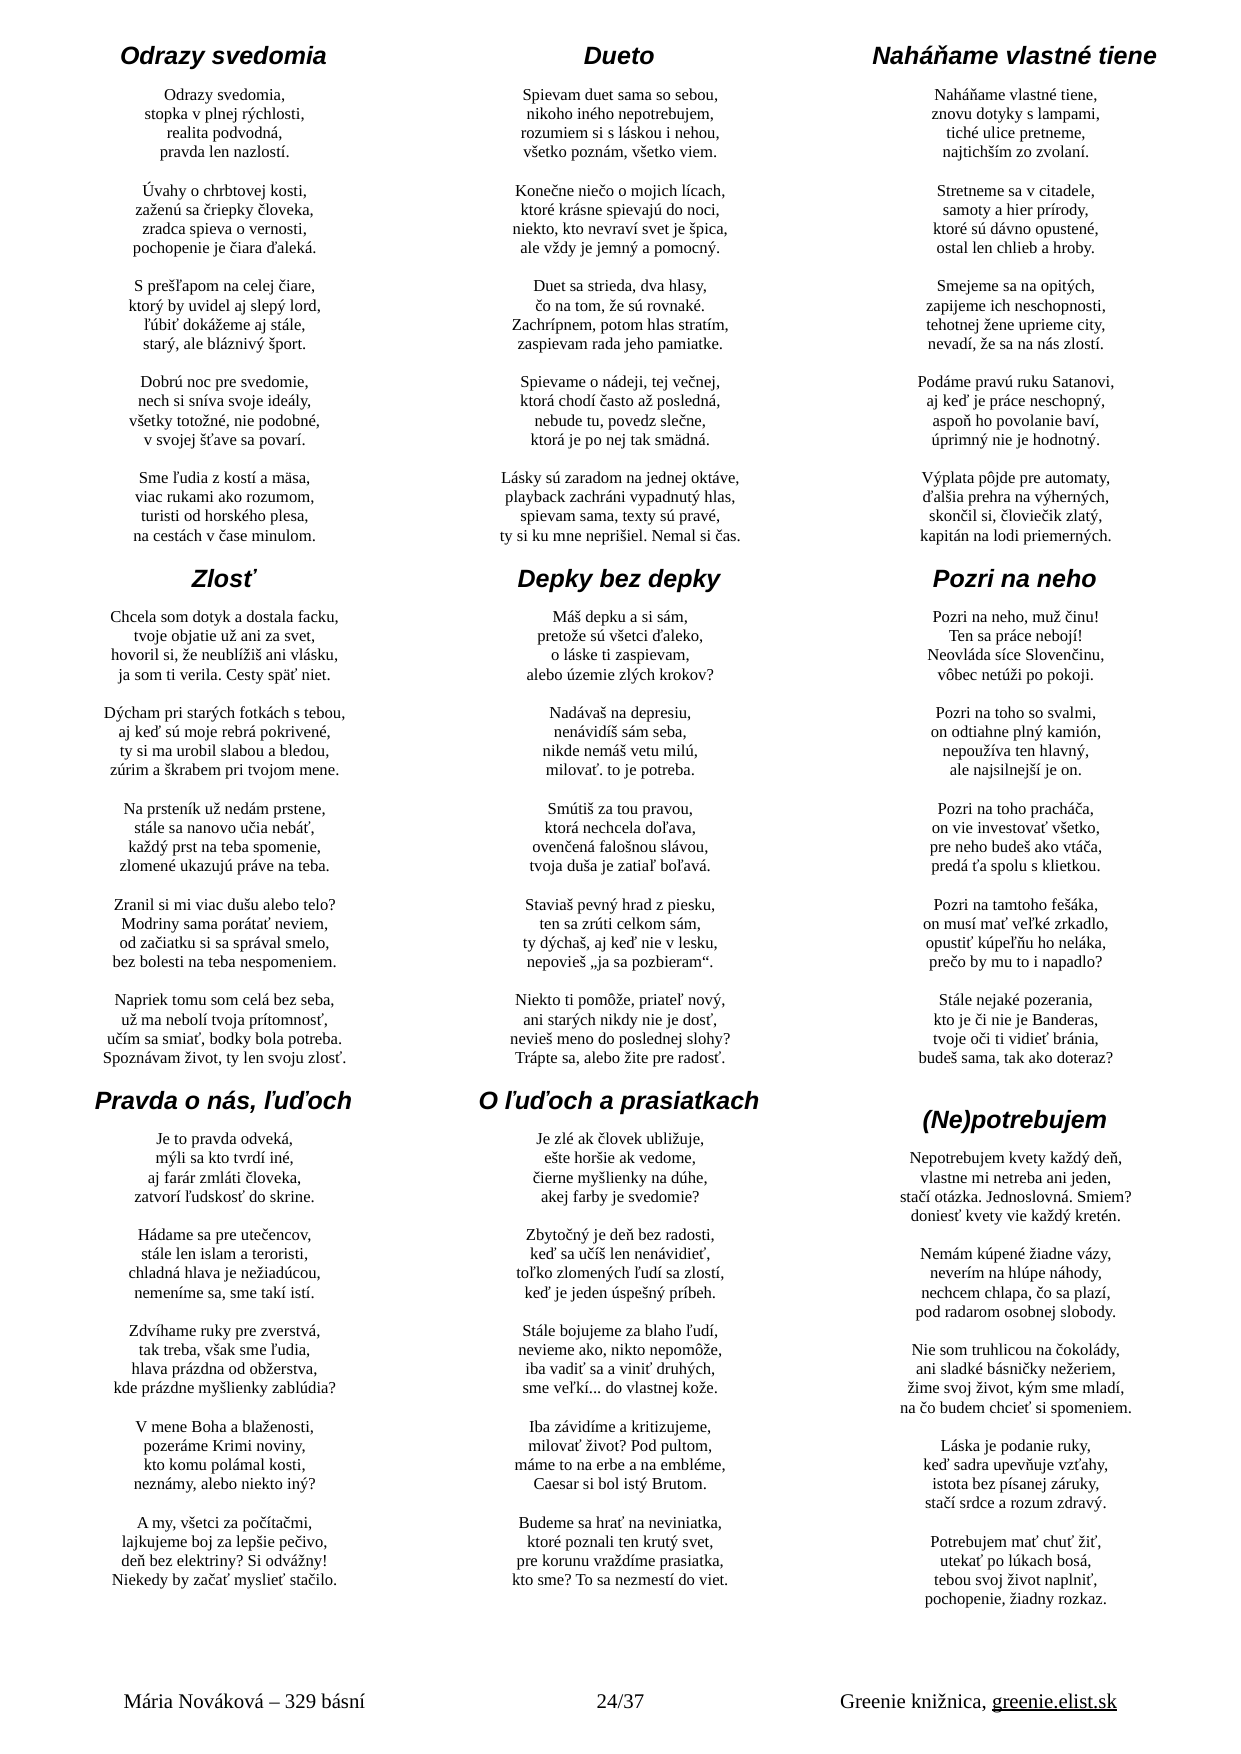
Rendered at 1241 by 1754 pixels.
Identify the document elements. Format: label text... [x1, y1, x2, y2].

text starý, ale bláznivý šport. [41, 334, 408, 353]
text Modriny sama porátať neviem, [41, 913, 408, 933]
text spievam sama, texty sú pravé, [437, 506, 803, 525]
text Pozri na tamtoho fešáka, [833, 894, 1199, 913]
text S prešľapom na celej čiare, [41, 276, 408, 295]
text neznámy, alebo niekto iný? [41, 1474, 408, 1493]
text tvoje objatie už ani za svet, [41, 626, 408, 645]
text ani sladké básničky nežeriem, [833, 1359, 1199, 1378]
text stačí srdce a rozum zdravý. [833, 1493, 1199, 1512]
text toľko zlomených ľudí sa zlostí, [437, 1263, 803, 1282]
text turisti od horského plesa, [41, 506, 408, 525]
text Konečne niečo o mojich lícach, [437, 180, 803, 199]
text Stále bojujeme za blaho ľudí, [437, 1321, 803, 1340]
subtitle Depky bez depky [437, 564, 803, 592]
text Staviaš pevný hrad z piesku, [437, 894, 803, 913]
text kto komu polámal kosti, [41, 1455, 408, 1474]
text všetko poznám, všetko viem. [437, 142, 803, 161]
text aj keď je práce neschopný, [833, 391, 1199, 410]
text keď sadra upevňuje vzťahy, [833, 1455, 1199, 1474]
text Pozri na neho, muž činu! [833, 607, 1199, 626]
text sme veľkí... do vlastnej kože. [437, 1378, 803, 1397]
text zradca spieva o vernosti, [41, 219, 408, 238]
text tvoje oči ti vidieť bránia, [833, 1028, 1199, 1048]
text Spievame o nádeji, tej večnej, [437, 372, 803, 391]
text ktorá nechcela doľava, [437, 818, 803, 837]
text ani starých nikdy nie je dosť, [437, 1009, 803, 1028]
text milovať. to je potreba. [437, 760, 803, 779]
text Pozri na toho so svalmi, [833, 703, 1199, 722]
text vlastne mi netreba ani jeden, [833, 1167, 1199, 1187]
text zaženú sa čriepky človeka, [41, 199, 408, 219]
text najtichším zo zvolaní. [833, 142, 1199, 161]
text Je to pravda odveká, [41, 1129, 408, 1148]
text Ten sa práce nebojí! [833, 626, 1199, 645]
text Nepotrebujem kvety každý deň, [833, 1148, 1199, 1167]
text Dobrú noc pre svedomie, [41, 372, 408, 391]
text skončil si, človiečik zlatý, [833, 506, 1199, 525]
text nevieš meno do poslednej slohy? [437, 1028, 803, 1048]
text všetky totožné, nie podobné, [41, 410, 408, 429]
text Zranil si mi viac dušu alebo telo? [41, 894, 408, 913]
text stále sa nanovo učia nebáť, [41, 818, 408, 837]
text nikde nemáš vetu milú, [437, 741, 803, 760]
text zaspievam rada jeho pamiatke. [437, 334, 803, 353]
text Láska je podanie ruky, [833, 1436, 1199, 1455]
text chladná hlava je nežiadúcou, [41, 1263, 408, 1282]
text Je zlé ak človek ubližuje, [437, 1129, 803, 1148]
text kapitán na lodi priemerných. [833, 525, 1199, 544]
text stále len islam a teroristi, [41, 1244, 408, 1263]
subtitle Pravda o nás, ľuďoch [41, 1086, 408, 1115]
text Podáme pravú ruku Satanovi, [833, 372, 1199, 391]
text tebou svoj život naplniť, [833, 1570, 1199, 1589]
text Smejeme sa na opitých, [833, 276, 1199, 295]
text ty dýchaš, aj keď nie v lesku, [437, 933, 803, 952]
text ktoré sú dávno opustené, [833, 219, 1199, 238]
text Duet sa strieda, dva hlasy, [437, 276, 803, 295]
text lajkujeme boj za lepšie pečivo, [41, 1532, 408, 1551]
text kto sme? To sa nezmestí do viet. [437, 1570, 803, 1589]
text ty si ku mne neprišiel. Nemal si čas. [437, 525, 803, 544]
subtitle Odrazy svedomia [41, 41, 408, 70]
text playback zachráni vypadnutý hlas, [437, 487, 803, 506]
text ale vždy je jemný a pomocný. [437, 238, 803, 257]
text Trápte sa, alebo žite pre radosť. [437, 1048, 803, 1067]
text ty si ma urobil slabou a bledou, [41, 741, 408, 760]
text tak treba, však sme ľudia, [41, 1340, 408, 1359]
text kde prázdne myšlienky zablúdia? [41, 1378, 408, 1397]
text nevadí, že sa na nás zlostí. [833, 334, 1199, 353]
text ten sa zrúti celkom sám, [437, 913, 803, 933]
text Chcela som dotyk a dostala facku, [41, 607, 408, 626]
text Niekedy by začať myslieť stačilo. [41, 1570, 408, 1589]
text Caesar si bol istý Brutom. [437, 1474, 803, 1493]
text istota bez písanej záruky, [833, 1474, 1199, 1493]
text pre neho budeš ako vtáča, [833, 837, 1199, 856]
text Smútiš za tou pravou, [437, 798, 803, 818]
text utekať po lúkach bosá, [833, 1551, 1199, 1570]
text Zdvíhame ruky pre zverstvá, [41, 1321, 408, 1340]
text na čo budem chcieť si spomeniem. [833, 1397, 1199, 1417]
text máme to na erbe a na embléme, [437, 1455, 803, 1474]
text ale najsilnejší je on. [833, 760, 1199, 779]
text Zbytočný je deň bez radosti, [437, 1225, 803, 1244]
text Lásky sú zaradom na jednej oktáve, [437, 468, 803, 487]
text nepovieš „ja sa pozbieram“. [437, 952, 803, 971]
text učím sa smiať, bodky bola potreba. [41, 1028, 408, 1048]
text Sme ľudia z kostí a mäsa, [41, 468, 408, 487]
text Niekto ti pomôže, priateľ nový, [437, 990, 803, 1009]
text nevieme ako, nikto nepomôže, [437, 1340, 803, 1359]
text nemeníme sa, sme takí istí. [41, 1282, 408, 1302]
text Nadávaš na depresiu, [437, 703, 803, 722]
text Napriek tomu som celá bez seba, [41, 990, 408, 1009]
text pod radarom osobnej slobody. [833, 1302, 1199, 1321]
text pochopenie, žiadny rozkaz. [833, 1589, 1199, 1608]
text v svojej šťave sa povarí. [41, 429, 408, 449]
text Budeme sa hrať na neviniatka, [437, 1512, 803, 1532]
text ktorá je po nej tak smädná. [437, 429, 803, 449]
text Dýcham pri starých fotkách s tebou, [41, 703, 408, 722]
text milovať život? Pod pultom, [437, 1436, 803, 1455]
text pozeráme Krimi noviny, [41, 1436, 408, 1455]
text stopka v plnej rýchlosti, [41, 104, 408, 123]
text keď sa učíš len nenávidieť, [437, 1244, 803, 1263]
text deň bez elektriny? Si odvážny! [41, 1551, 408, 1570]
text predá ťa spolu s klietkou. [833, 856, 1199, 875]
text nech si sníva svoje ideály, [41, 391, 408, 410]
text Nemám kúpené žiadne vázy, [833, 1244, 1199, 1263]
text nepoužíva ten hlavný, [833, 741, 1199, 760]
text ľúbiť dokážeme aj stále, [41, 314, 408, 334]
text nikoho iného nepotrebujem, [437, 104, 803, 123]
text nebude tu, povedz slečne, [437, 410, 803, 429]
text prečo by mu to i napadlo? [833, 952, 1199, 971]
text bez bolesti na teba nespomeniem. [41, 952, 408, 971]
text čo na tom, že sú rovnaké. [437, 295, 803, 314]
text aspoň ho povolanie baví, [833, 410, 1199, 429]
text realita podvodná, [41, 123, 408, 142]
text zapijeme ich neschopnosti, [833, 295, 1199, 314]
text Spoznávam život, ty len svoju zlosť. [41, 1048, 408, 1067]
text ktorý by uvidel aj slepý lord, [41, 295, 408, 314]
text nechcem chlapa, čo sa plazí, [833, 1282, 1199, 1302]
text vôbec netúži po pokoji. [833, 664, 1199, 683]
text Stretneme sa v citadele, [833, 180, 1199, 199]
text budeš sama, tak ako doteraz? [833, 1048, 1199, 1067]
text hlava prázdna od obžerstva, [41, 1359, 408, 1378]
text Pozri na toho pracháča, [833, 798, 1199, 818]
text mýli sa kto tvrdí iné, [41, 1148, 408, 1167]
text ktoré poznali ten krutý svet, [437, 1532, 803, 1551]
text Naháňame vlastné tiene, [833, 84, 1199, 104]
text žime svoj život, kým sme mladí, [833, 1378, 1199, 1397]
text stačí otázka. Jednoslovná. Smiem? [833, 1187, 1199, 1206]
text doniesť kvety vie každý kretén. [833, 1206, 1199, 1225]
text niekto, kto nevraví svet je špica, [437, 219, 803, 238]
text zatvorí ľudskosť do skrine. [41, 1187, 408, 1206]
text ešte horšie ak vedome, [437, 1148, 803, 1167]
text o láske ti zaspievam, [437, 645, 803, 664]
text už ma nebolí tvoja prítomnosť, [41, 1009, 408, 1028]
text tehotnej žene uprieme city, [833, 314, 1199, 334]
text kto je či nie je Banderas, [833, 1009, 1199, 1028]
text on odtiahne plný kamión, [833, 722, 1199, 741]
text Iba závidíme a kritizujeme, [437, 1417, 803, 1436]
text Výplata pôjde pre automaty, [833, 468, 1199, 487]
text Hádame sa pre utečencov, [41, 1225, 408, 1244]
text ktorá chodí často až posledná, [437, 391, 803, 410]
text A my, všetci za počítačmi, [41, 1512, 408, 1532]
text iba vadiť sa a viniť druhých, [437, 1359, 803, 1378]
text ovenčená falošnou slávou, [437, 837, 803, 856]
text každý prst na teba spomenie, [41, 837, 408, 856]
text keď je jeden úspešný príbeh. [437, 1282, 803, 1302]
text pochopenie je čiara ďaleká. [41, 238, 408, 257]
text znovu dotyky s lampami, [833, 104, 1199, 123]
text úprimný nie je hodnotný. [833, 429, 1199, 449]
text Potrebujem mať chuť žiť, [833, 1532, 1199, 1551]
text aj keď sú moje rebrá pokrivené, [41, 722, 408, 741]
text pravda len nazlostí. [41, 142, 408, 161]
text Stále nejaké pozerania, [833, 990, 1199, 1009]
text nenávidíš sám seba, [437, 722, 803, 741]
text on vie investovať všetko, [833, 818, 1199, 837]
text zlomené ukazujú práve na teba. [41, 856, 408, 875]
subtitle Zlosť [41, 564, 408, 592]
text na cestách v čase minulom. [41, 525, 408, 544]
text Na prsteník už nedám prstene, [41, 798, 408, 818]
text viac rukami ako rozumom, [41, 487, 408, 506]
text V mene Boha a blaženosti, [41, 1417, 408, 1436]
text akej farby je svedomie? [437, 1187, 803, 1206]
subtitle Dueto [437, 41, 803, 70]
text čierne myšlienky na dúhe, [437, 1167, 803, 1187]
text od začiatku si sa správal smelo, [41, 933, 408, 952]
text Zachrípnem, potom hlas stratím, [437, 314, 803, 334]
text hovoril si, že neublížiš ani vlásku, [41, 645, 408, 664]
subtitle (Ne)potrebujem [833, 1105, 1199, 1134]
text Úvahy o chrbtovej kosti, [41, 180, 408, 199]
text Neovláda síce Slovenčinu, [833, 645, 1199, 664]
text ostal len chlieb a hroby. [833, 238, 1199, 257]
text Nie som truhlicou na čokolády, [833, 1340, 1199, 1359]
text ktoré krásne spievajú do noci, [437, 199, 803, 219]
text rozumiem si s láskou i nehou, [437, 123, 803, 142]
text samoty a hier prírody, [833, 199, 1199, 219]
subtitle O ľuďoch a prasiatkach [437, 1086, 803, 1115]
text pretože sú všetci ďaleko, [437, 626, 803, 645]
text zúrim a škrabem pri tvojom mene. [41, 760, 408, 779]
text Spievam duet sama so sebou, [437, 84, 803, 104]
text pre korunu vraždíme prasiatka, [437, 1551, 803, 1570]
subtitle Pozri na neho [833, 564, 1199, 592]
text neverím na hlúpe náhody, [833, 1263, 1199, 1282]
text alebo územie zlých krokov? [437, 664, 803, 683]
subtitle Naháňame vlastné tiene [833, 41, 1199, 70]
text on musí mať veľké zrkadlo, [833, 913, 1199, 933]
text Máš depku a si sám, [437, 607, 803, 626]
text ja som ti verila. Cesty späť niet. [41, 664, 408, 683]
text Odrazy svedomia, [41, 84, 408, 104]
text opustiť kúpeľňu ho neláka, [833, 933, 1199, 952]
text ďalšia prehra na výherných, [833, 487, 1199, 506]
text tiché ulice pretneme, [833, 123, 1199, 142]
text aj farár zmláti človeka, [41, 1167, 408, 1187]
text tvoja duša je zatiaľ boľavá. [437, 856, 803, 875]
